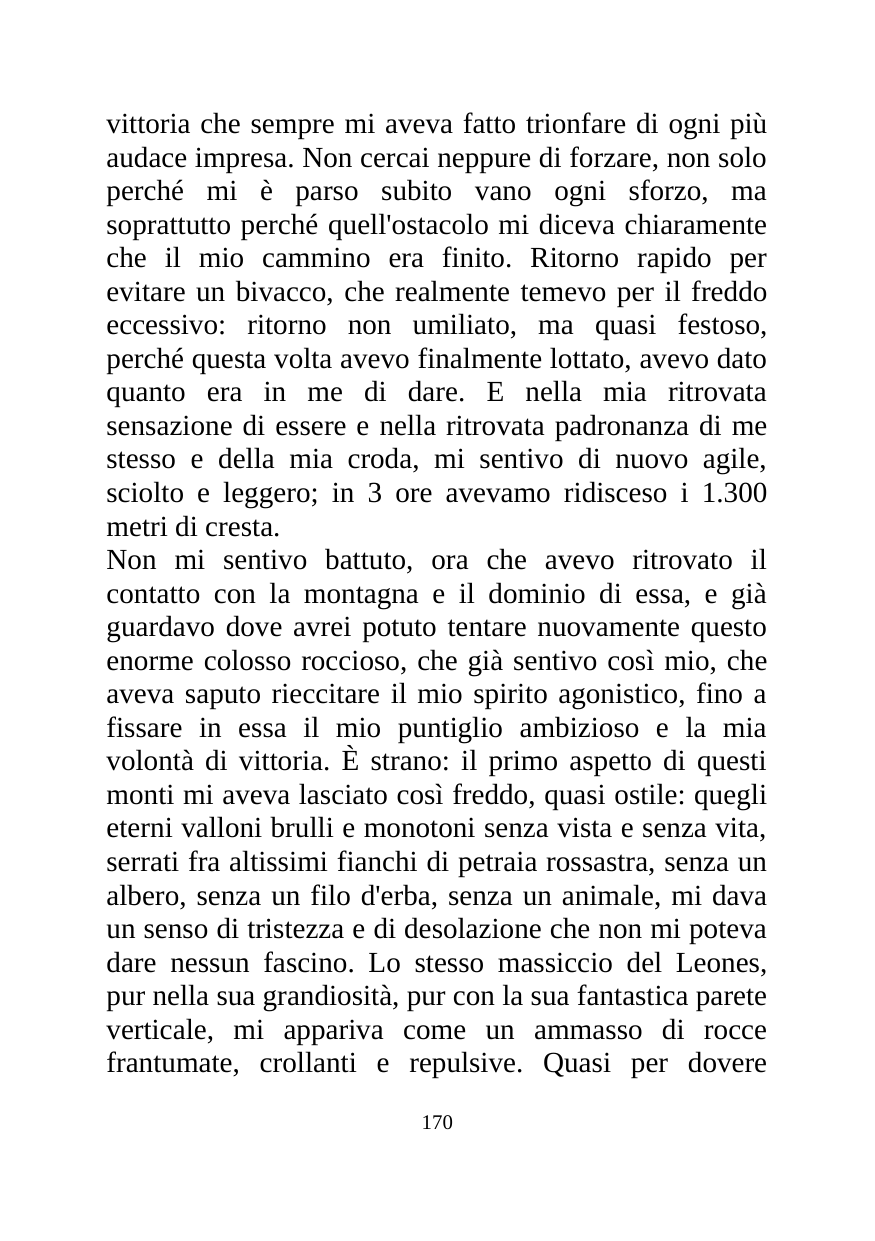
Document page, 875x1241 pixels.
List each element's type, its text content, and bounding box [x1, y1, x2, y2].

text Non mi sentivo battuto, ora che avevo ritrovato il contatto con la montagna e il dominio di essa, e già guardavo dove avrei potuto tentare nuovamente questo enorme colosso roccioso, che già sentivo così mio, che aveva saputo rieccitare il mio spirito agonistico, fino a fissare in essa il mio puntiglio ambizioso e la mia volontà di vittoria. È strano: il primo aspetto di questi monti mi aveva lasciato così freddo, quasi ostile: quegli eterni valloni brulli e monotoni senza vista e senza vita, serrati fra altissimi fianchi di petraia rossastra, senza un albero, senza un filo d'erba, senza un animale, mi dava un senso di tristezza e di desolazione che non mi poteva dare nessun fascino. Lo stesso massiccio del Leones, pur nella sua grandiosità, pur con la sua fantastica parete verticale, mi appariva come un ammasso di rocce frantumate, crollanti e repulsive. Quasi per dovere [106, 542, 768, 1079]
text vittoria che sempre mi aveva fatto trionfare di ogni più audace impresa. Non cercai neppure di forzare, non solo perché mi è parso subito vano ogni sforzo, ma soprattutto perché quell'ostacolo mi diceva chiaramente che il mio cammino era finito. Ritorno rapido per evitare un bivacco, che realmente temevo per il freddo eccessivo: ritorno non umiliato, ma quasi festoso, perché questa volta avevo finalmente lottato, avevo dato quanto era in me di dare. E nella mia ritrovata sensazione di essere e nella ritrovata padronanza di me stesso e della mia croda, mi sentivo di nuovo agile, sciolto e leggero; in 3 ore avevamo ridisceso i 1.300 metri di cresta. [106, 106, 768, 542]
